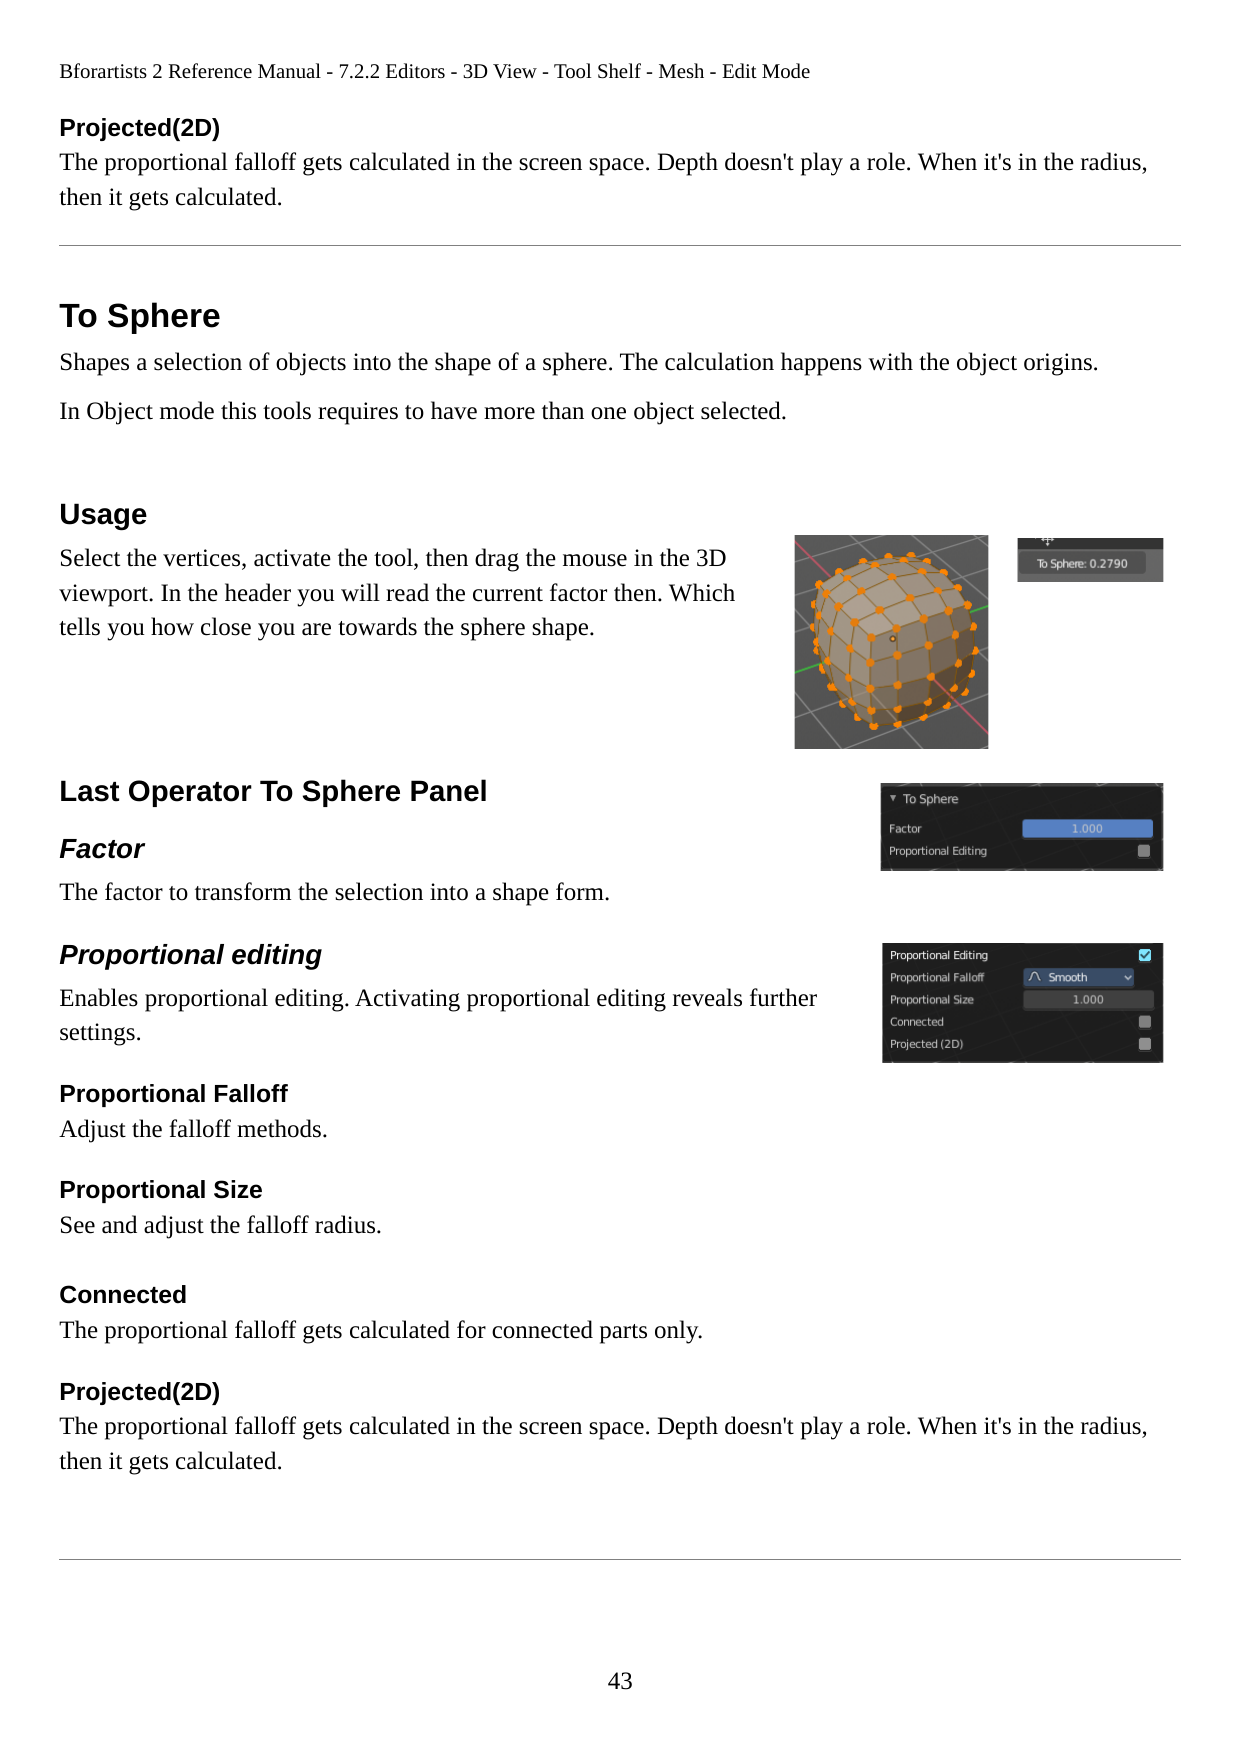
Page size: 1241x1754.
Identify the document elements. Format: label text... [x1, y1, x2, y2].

subtitle Proportional editing [59, 939, 1181, 971]
picture [882, 943, 1164, 1063]
subtitle Last Operator To Sphere Panel [59, 774, 1181, 808]
text The proportional falloff gets calculated in the screen space. Depth doesn't play a role. When it's in the radius, then it gets calculated. [59, 147, 1181, 211]
text Select the vertices, activate the tool, then drag the mouse in the 3D viewport. In the header you will read the current factor then. Which tells you how close you are towards the sphere shape. [59, 543, 794, 641]
text Shapes a selection of objects into the shape of a sphere. The calculation happens with the object origins. [59, 347, 1181, 376]
subtitle To Sphere [59, 296, 1181, 334]
subtitle Projected(2D) [59, 113, 1181, 141]
subtitle Usage [59, 497, 1181, 531]
text Adjust the falloff methods. [59, 1114, 1181, 1143]
text Enables proportional editing. Activating proportional editing reveals further settings. [59, 983, 882, 1046]
text [989, 543, 1181, 641]
picture [1017, 538, 1164, 582]
text The proportional falloff gets calculated for connected parts only. [59, 1315, 1181, 1344]
subtitle Projected(2D) [59, 1377, 1181, 1405]
subtitle Proportional Falloff [59, 1079, 1181, 1108]
subtitle Factor [59, 833, 880, 864]
subtitle Connected [59, 1280, 1181, 1309]
text In Object mode this tools requires to have more than one object selected. [59, 396, 1181, 425]
text The factor to transform the selection into a shape form. [59, 877, 1181, 906]
subtitle Proportional Size [59, 1175, 1181, 1204]
subtitle [1164, 833, 1181, 864]
picture [880, 783, 1164, 871]
picture [794, 535, 989, 749]
text See and adjust the falloff radius. [59, 1210, 1181, 1239]
text The proportional falloff gets calculated in the screen space. Depth doesn't play a role. When it's in the radius, then it gets calculated. [59, 1411, 1181, 1474]
